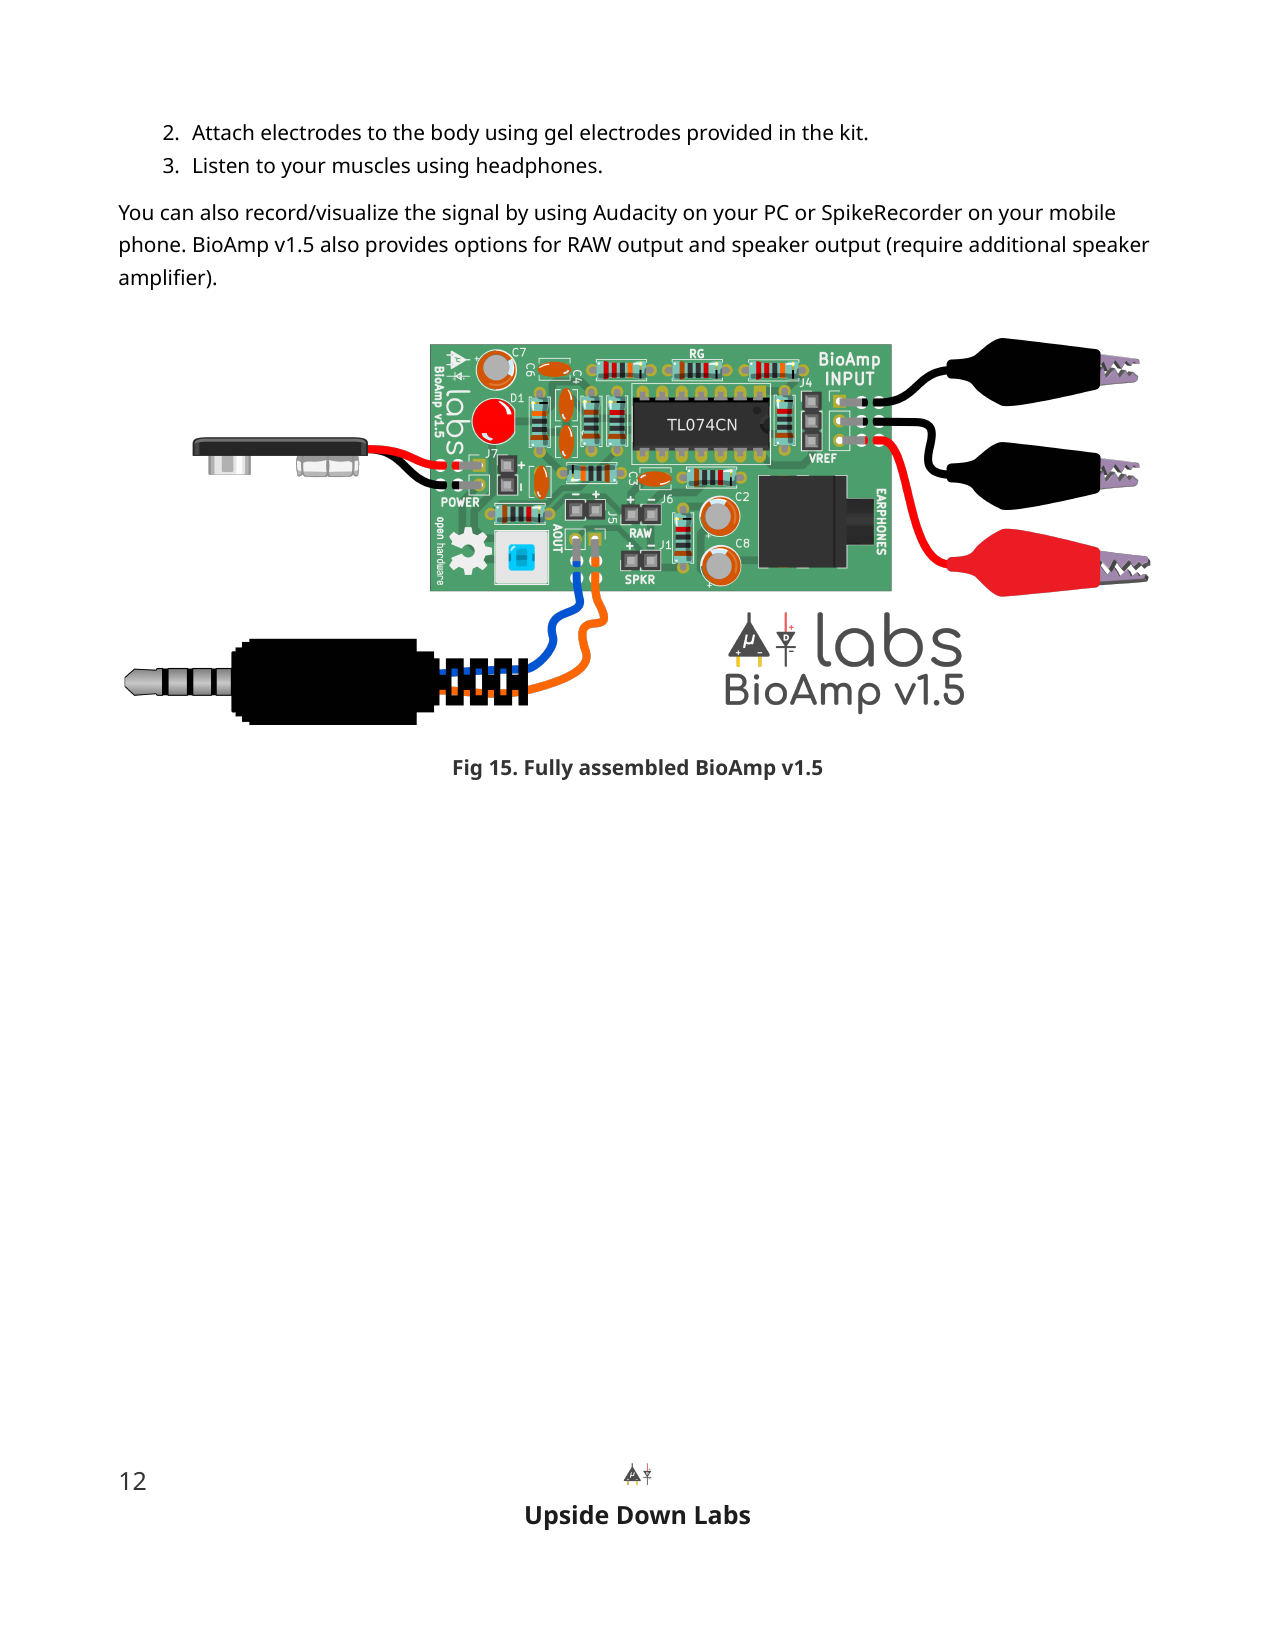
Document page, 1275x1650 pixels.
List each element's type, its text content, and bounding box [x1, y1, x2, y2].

picture [124, 338, 1151, 725]
list Attach electrodes to the body using gel electrodes provided in the kit. [162, 118, 1157, 147]
picture [620, 1457, 655, 1491]
text Fig 15. Fully assembled BioAmp v1.5 [118, 753, 1157, 781]
list Listen to your muscles using headphones. [162, 151, 1157, 179]
text You can also record/visualize the signal by using Audacity on your PC or SpikeRecorder on your mobile phone. BioAmp v1.5 also provides options for RAW output and speaker output (require additional speaker amplifier). [118, 198, 1157, 292]
